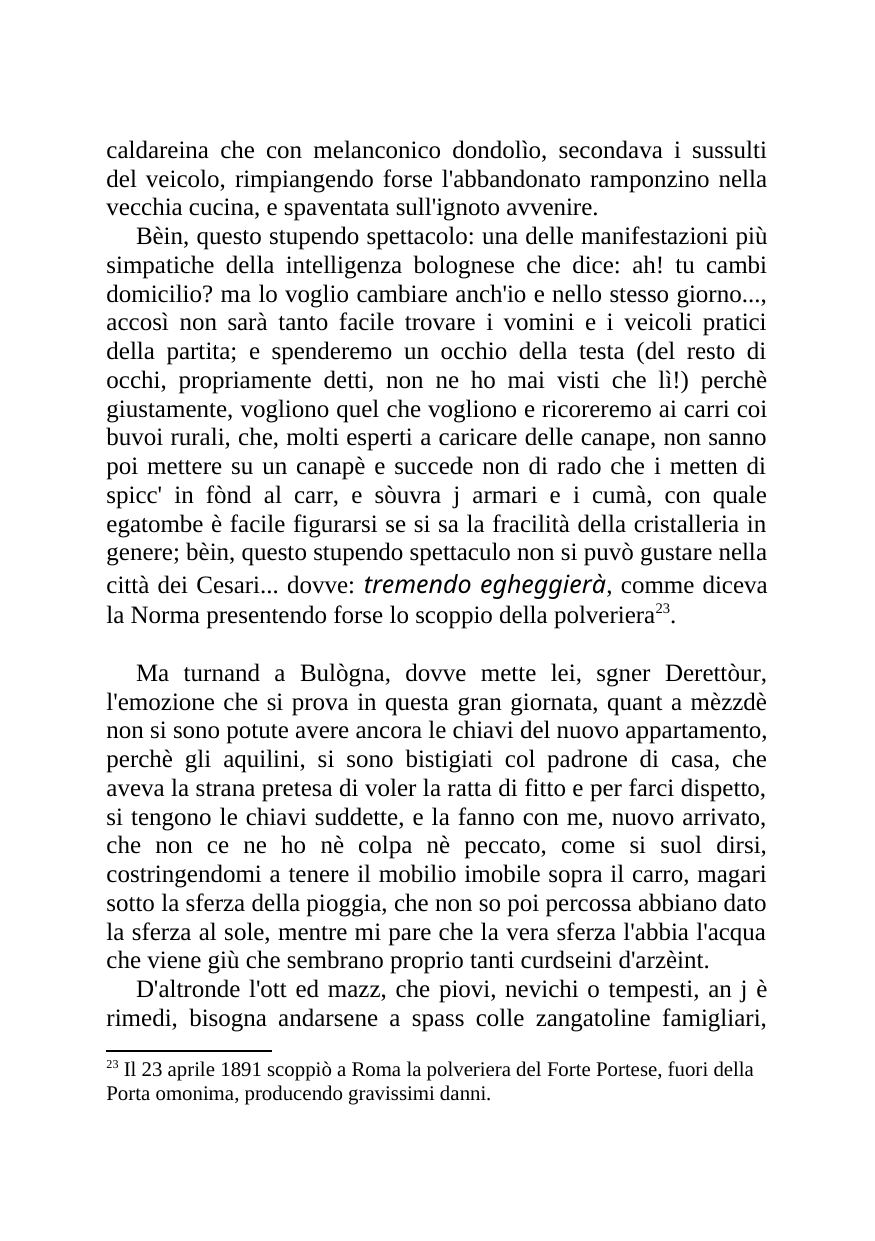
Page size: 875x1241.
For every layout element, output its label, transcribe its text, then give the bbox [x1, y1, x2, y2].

text Bèin, questo stupendo spettacolo: una delle manifestazioni più simpatiche della intelligenza bolognese che dice: ah! tu cambi domicilio? ma lo voglio cambiare anch'io e nello stesso giorno..., accosì non sarà tanto facile trovare i vomini e i veicoli pratici della partita; e spenderemo un occhio della testa (del resto di occhi, propriamente detti, non ne ho mai visti che lì!) perchè giustamente, vogliono quel che vogliono e ricoreremo ai carri coi buvoi rurali, che, molti esperti a caricare delle canape, non sanno poi mettere su un canapè e succede non di rado che i metten di spicc' in fònd al carr, e sòuvra j armari e i cumà, con quale egatombe è facile figurarsi se si sa la fracilità della cristalleria in genere; bèin, questo stupendo spettaculo non si puvò gustare nella città dei Cesari... dovve: tremendo egheggierà, comme diceva la Norma presentendo forse lo scoppio della polveriera. [106, 221, 768, 629]
text Il 23 aprile 1891 scoppiò a Roma la polveriera del Forte Portese, fuori della Porta omonima, producendo gravissimi danni. [106, 1057, 768, 1105]
text D'altronde l'ott ed mazz, che piovi, nevichi o tempesti, an j è rimedi, bisogna andarsene a spass colle zangatoline famigliari, [106, 974, 768, 1032]
text caldareina che con melanconico dondolìo, secondava i sussulti del veicolo, rimpiangendo forse l'abbandonato ramponzino nella vecchia cucina, e spaventata sull'ignoto avvenire. [106, 135, 768, 221]
text Ma turnand a Bulògna, dovve mette lei, sgner Derettòur, l'emozione che si prova in questa gran giornata, quant a mèzzdè non si sono potute avere ancora le chiavi del nuovo appartamento, perchè gli aquilini, si sono bistigiati col padrone di casa, che aveva la strana pretesa di voler la ratta di fitto e per farci dispetto, si tengono le chiavi suddette, e la fanno con me, nuovo arrivato, che non ce ne ho nè colpa nè peccato, come si suol dirsi, costringendomi a tenere il mobilio imobile sopra il carro, magari sotto la sferza della pioggia, che non so poi percossa abbiano dato la sferza al sole, mentre mi pare che la vera sferza l'abbia l'acqua che viene giù che sembrano proprio tanti curdseini d'arzèint. [106, 658, 768, 974]
